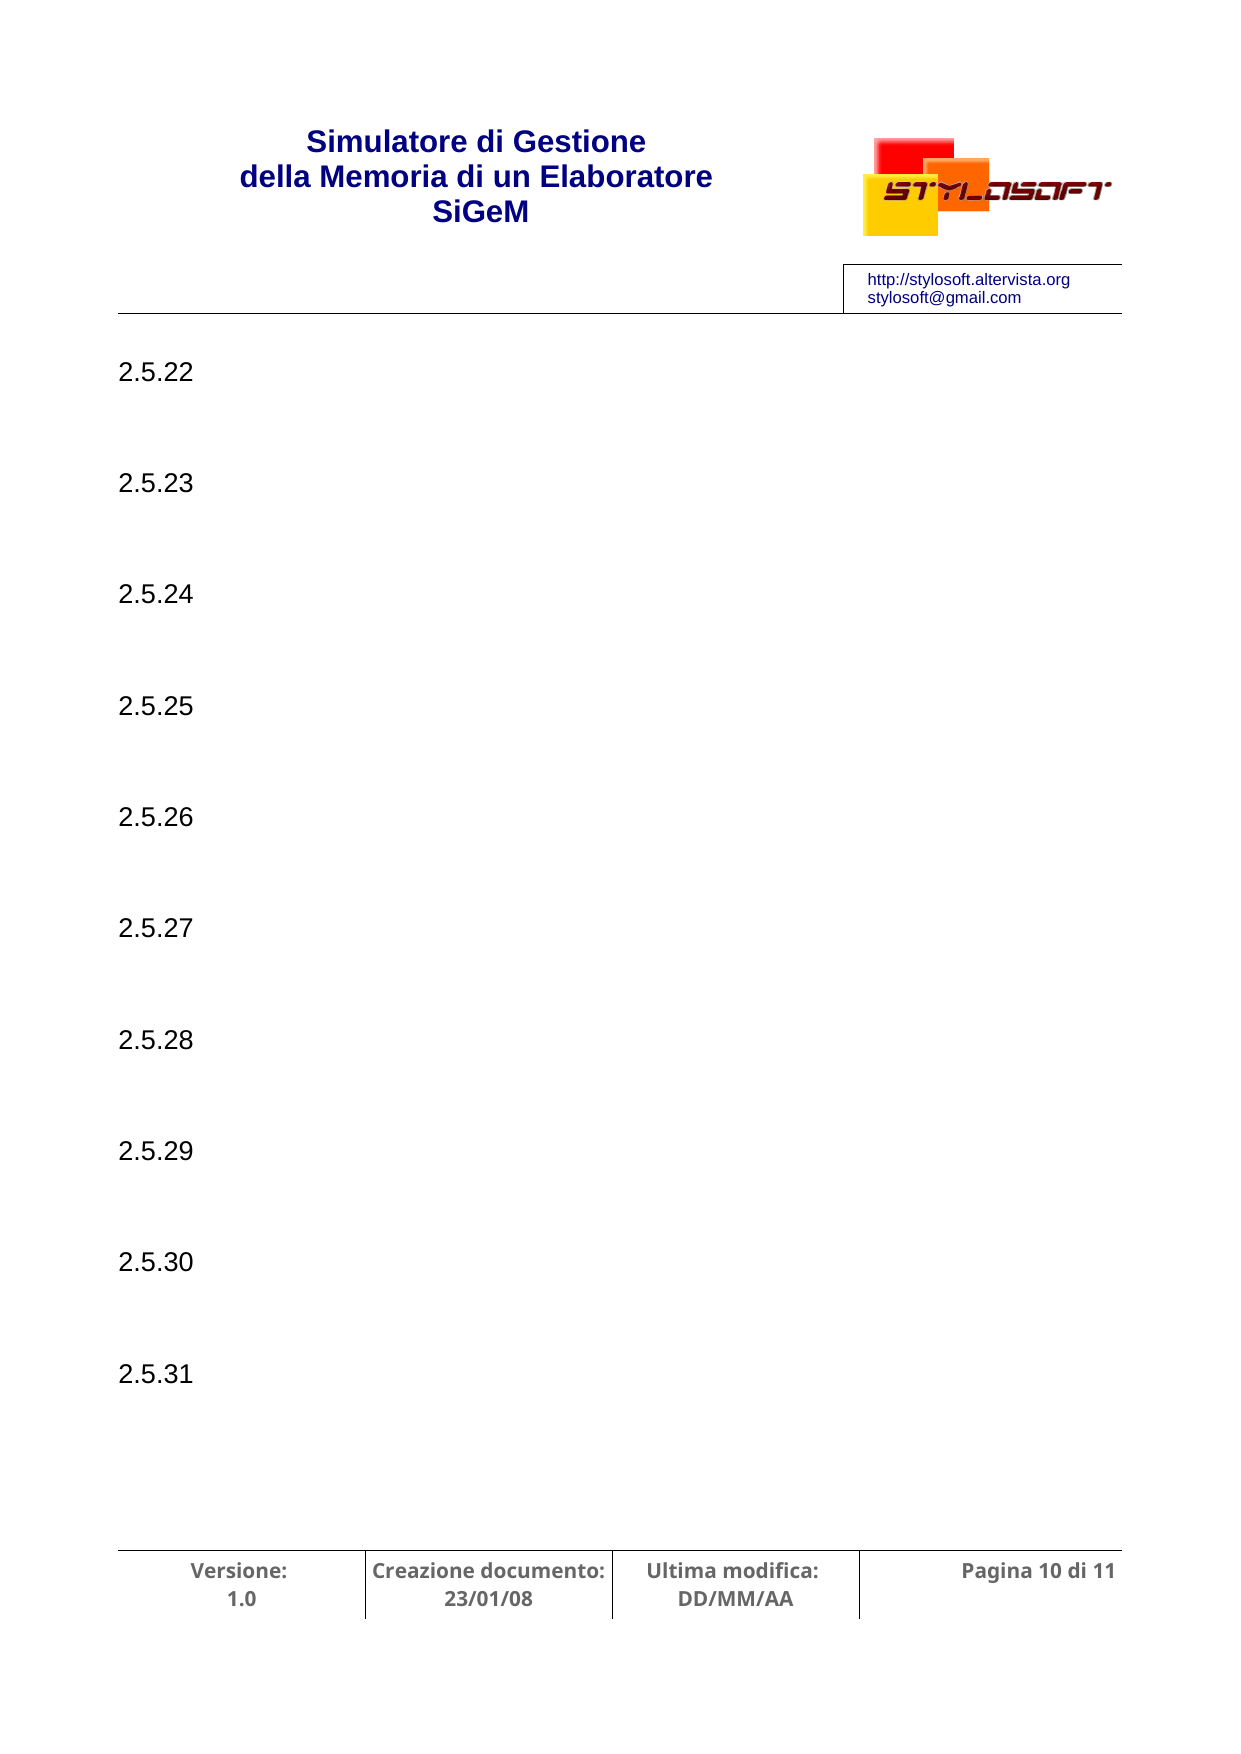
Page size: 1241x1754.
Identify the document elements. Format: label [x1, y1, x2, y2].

picture [848, 123, 1117, 247]
